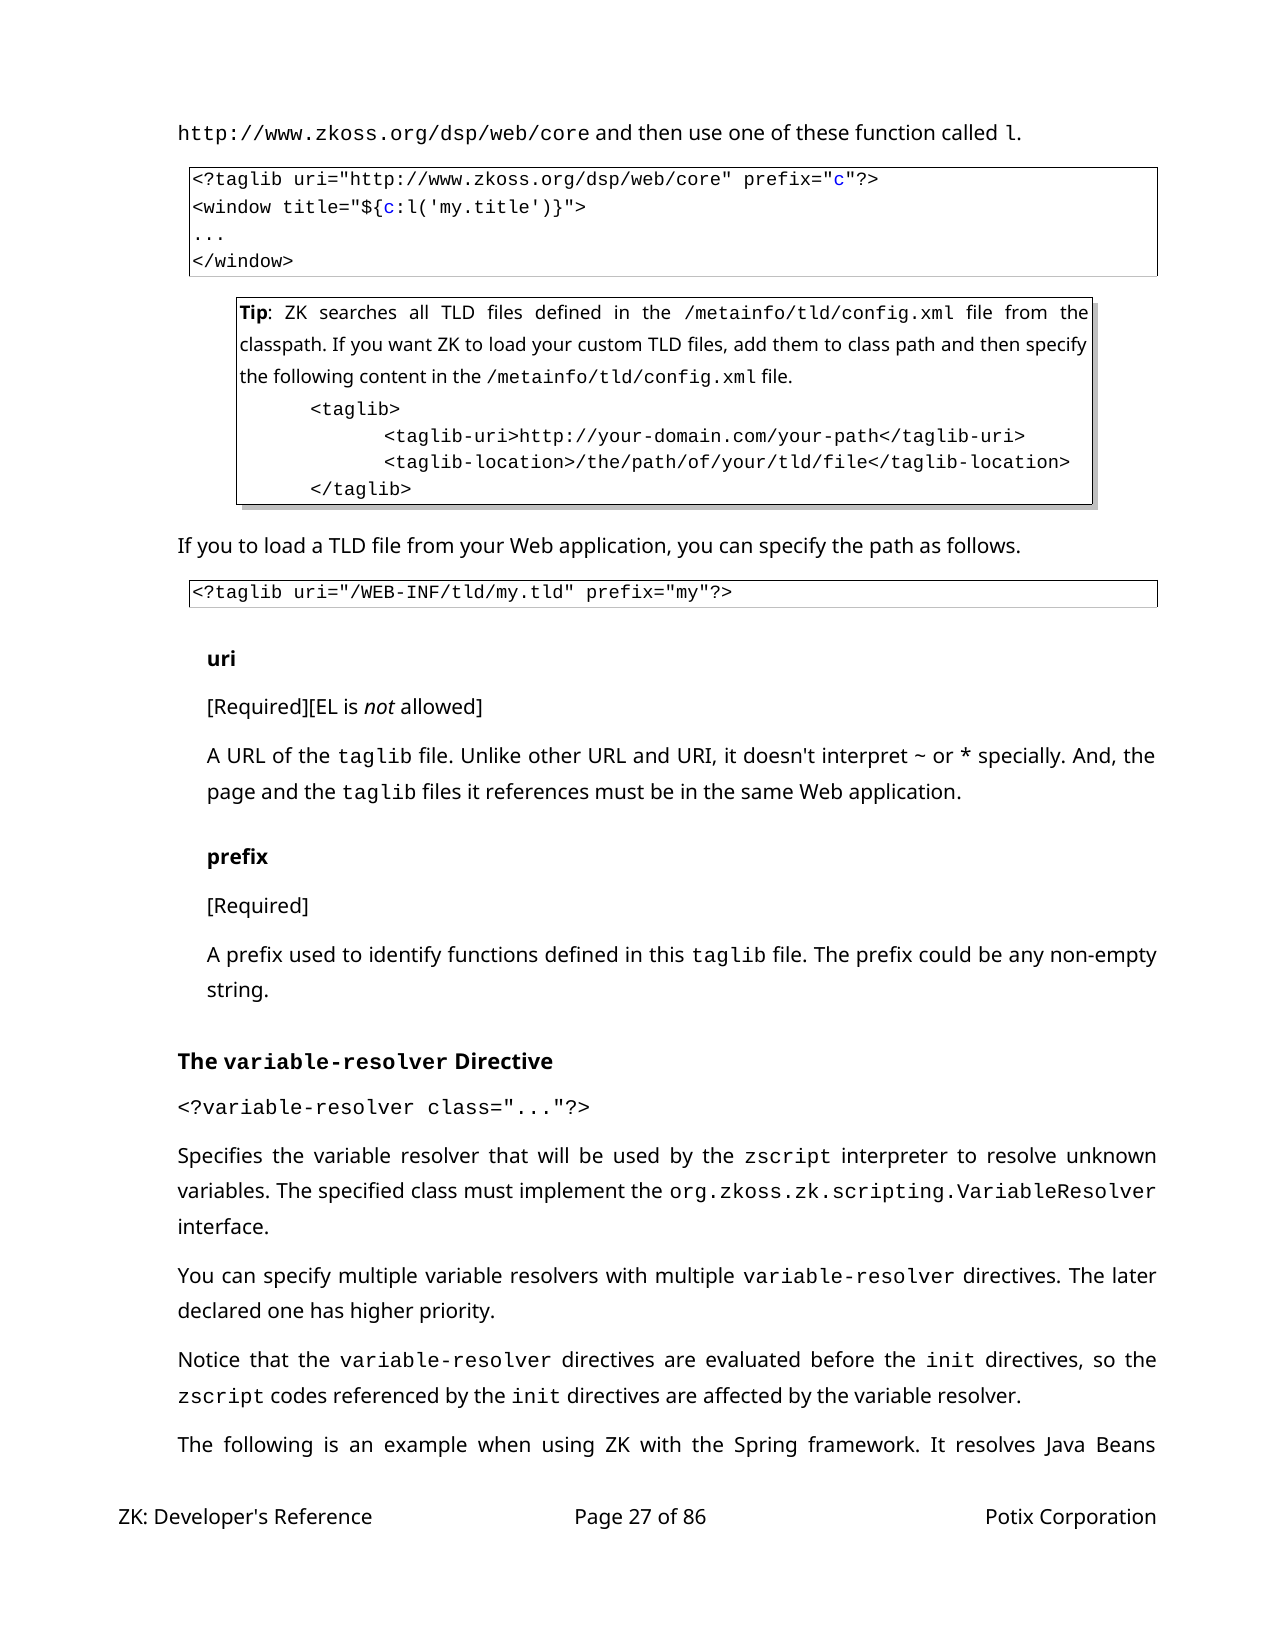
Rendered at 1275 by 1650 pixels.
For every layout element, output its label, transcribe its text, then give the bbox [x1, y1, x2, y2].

text The following is an example when using ZK with the Spring framework. It resolves Java Beans [177, 1430, 1157, 1458]
text <window title="${c:l('my.title')}"> [190, 194, 1157, 219]
text [Required] [207, 891, 1157, 919]
text Notice that the variable-resolver directives are evaluated before the init directives, so the zscript codes referenced by the init directives are affected by the variable resolver. [177, 1345, 1157, 1409]
text A prefix used to identify functions defined in this taglib file. The prefix could be any non-empty string. [207, 940, 1157, 1003]
subtitle The variable-resolver Directive [177, 1046, 1157, 1076]
text [Required][EL is not allowed] [207, 692, 1157, 721]
text If you to load a TLD file from your Web application, you can specify the path as follows. [177, 531, 1157, 559]
text http://www.zkoss.org/dsp/web/core and then use one of these function called l. [177, 118, 1157, 147]
text Specifies the variable resolver that will be used by the zscript interpreter to resolve unknown variables. The specified class must implement the org.zkoss.zk.scripting.VariableResolver interface. [177, 1141, 1157, 1240]
text You can specify multiple variable resolvers with multiple variable-resolver directives. The later declared one has higher priority. [177, 1261, 1157, 1324]
text <?taglib uri="http://www.zkoss.org/dsp/web/core" prefix="c"?> [190, 168, 1157, 192]
text A URL of the taglib file. Unlike other URL and URI, it doesn't interpret ~ or * specially. And, the page and the taglib files it references must be in the same Web application. [207, 741, 1157, 805]
text </window> [190, 249, 1157, 276]
text Tip: ZK searches all TLD files defined in the /metainfo/tld/config.xml file from the classpath. If you want ZK to load your custom TLD files, add them to class path and then specify the following content in the /metainfo/tld/config.xml file. <taglib> <taglib-uri>http://your-domain.com/your-path</taglib-uri> <taglib-location>/the/path/of/your/tld/file</taglib-location> </taglib> [237, 298, 1092, 504]
subtitle uri [207, 644, 1157, 672]
text <?variable-resolver class="..."?> [177, 1097, 1157, 1120]
subtitle prefix [207, 842, 1157, 870]
text ... [190, 222, 1157, 246]
text <?taglib uri="/WEB-INF/tld/my.tld" prefix="my"?> [190, 581, 1157, 607]
